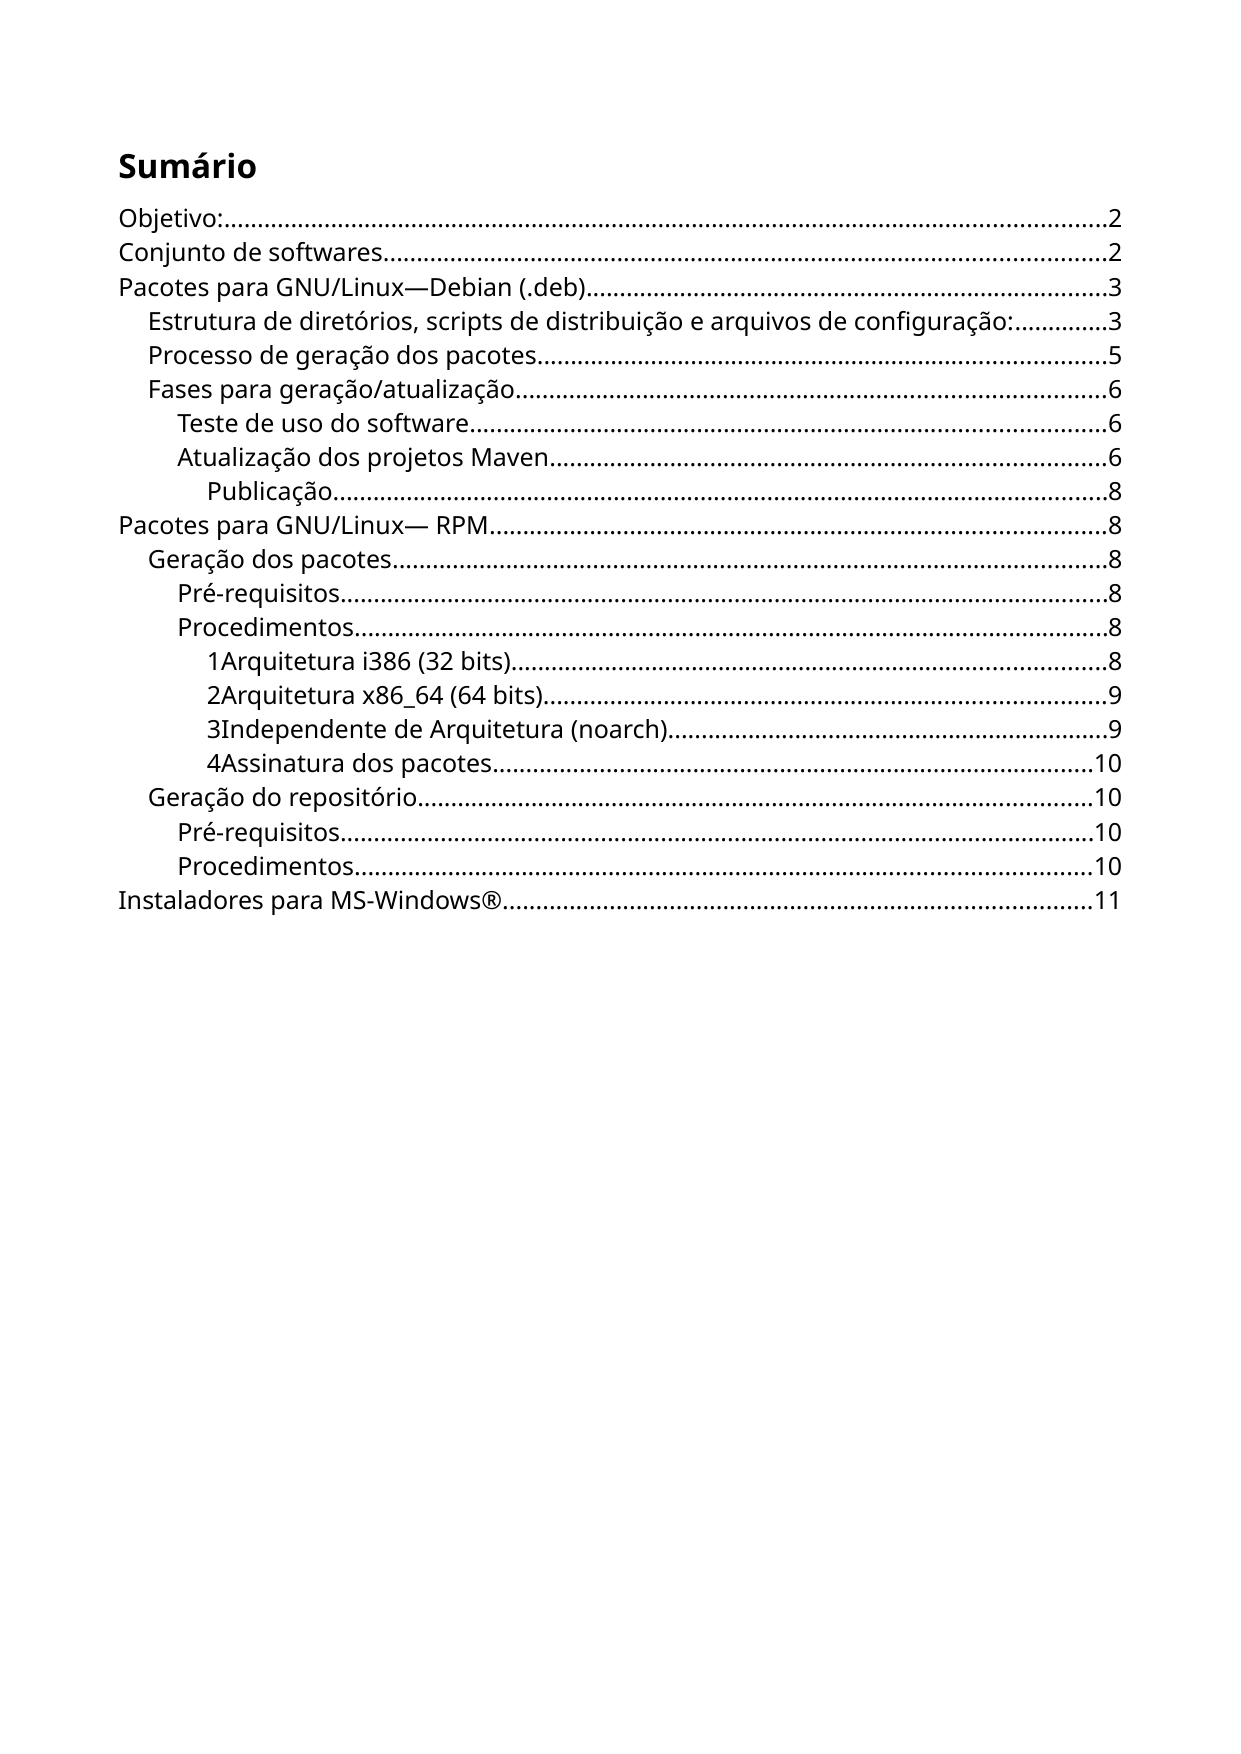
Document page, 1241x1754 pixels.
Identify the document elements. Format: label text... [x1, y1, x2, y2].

text Publicação. 8 [207, 473, 1122, 508]
text 2Arquitetura x86_64 (64 bits) 9 [207, 678, 1122, 712]
text Geração do repositório 10 [148, 780, 1122, 814]
text 3Independente de Arquitetura (noarch) 9 [207, 712, 1122, 746]
text Pré-requisitos 8 [177, 576, 1122, 610]
text 1Arquitetura i386 (32 bits) 8 [207, 644, 1122, 678]
text Pacotes para GNU/Linux— RPM 8 [118, 508, 1122, 542]
text Instaladores para MS-Windows®. 11 [118, 882, 1122, 916]
text Objetivo: 2 [118, 201, 1122, 235]
text 4Assinatura dos pacotes 10 [207, 746, 1122, 780]
text Pacotes para GNU/Linux—Debian (.deb) 3 [118, 269, 1122, 303]
text Procedimentos 8 [177, 610, 1122, 644]
text Pré-requisitos 10 [177, 814, 1122, 848]
text Atualização dos projetos Maven 6 [177, 439, 1122, 473]
text Geração dos pacotes 8 [148, 542, 1122, 576]
text Processo de geração dos pacotes 5 [148, 337, 1122, 371]
text Teste de uso do software 6 [177, 405, 1122, 439]
text Estrutura de diretórios, scripts de distribuição e arquivos de configuração: 3 [148, 303, 1122, 337]
text Conjunto de softwares 2 [118, 235, 1122, 269]
subtitle Sumário [118, 143, 1122, 188]
text Procedimentos 10 [177, 848, 1122, 882]
text Fases para geração/atualização 6 [148, 371, 1122, 405]
